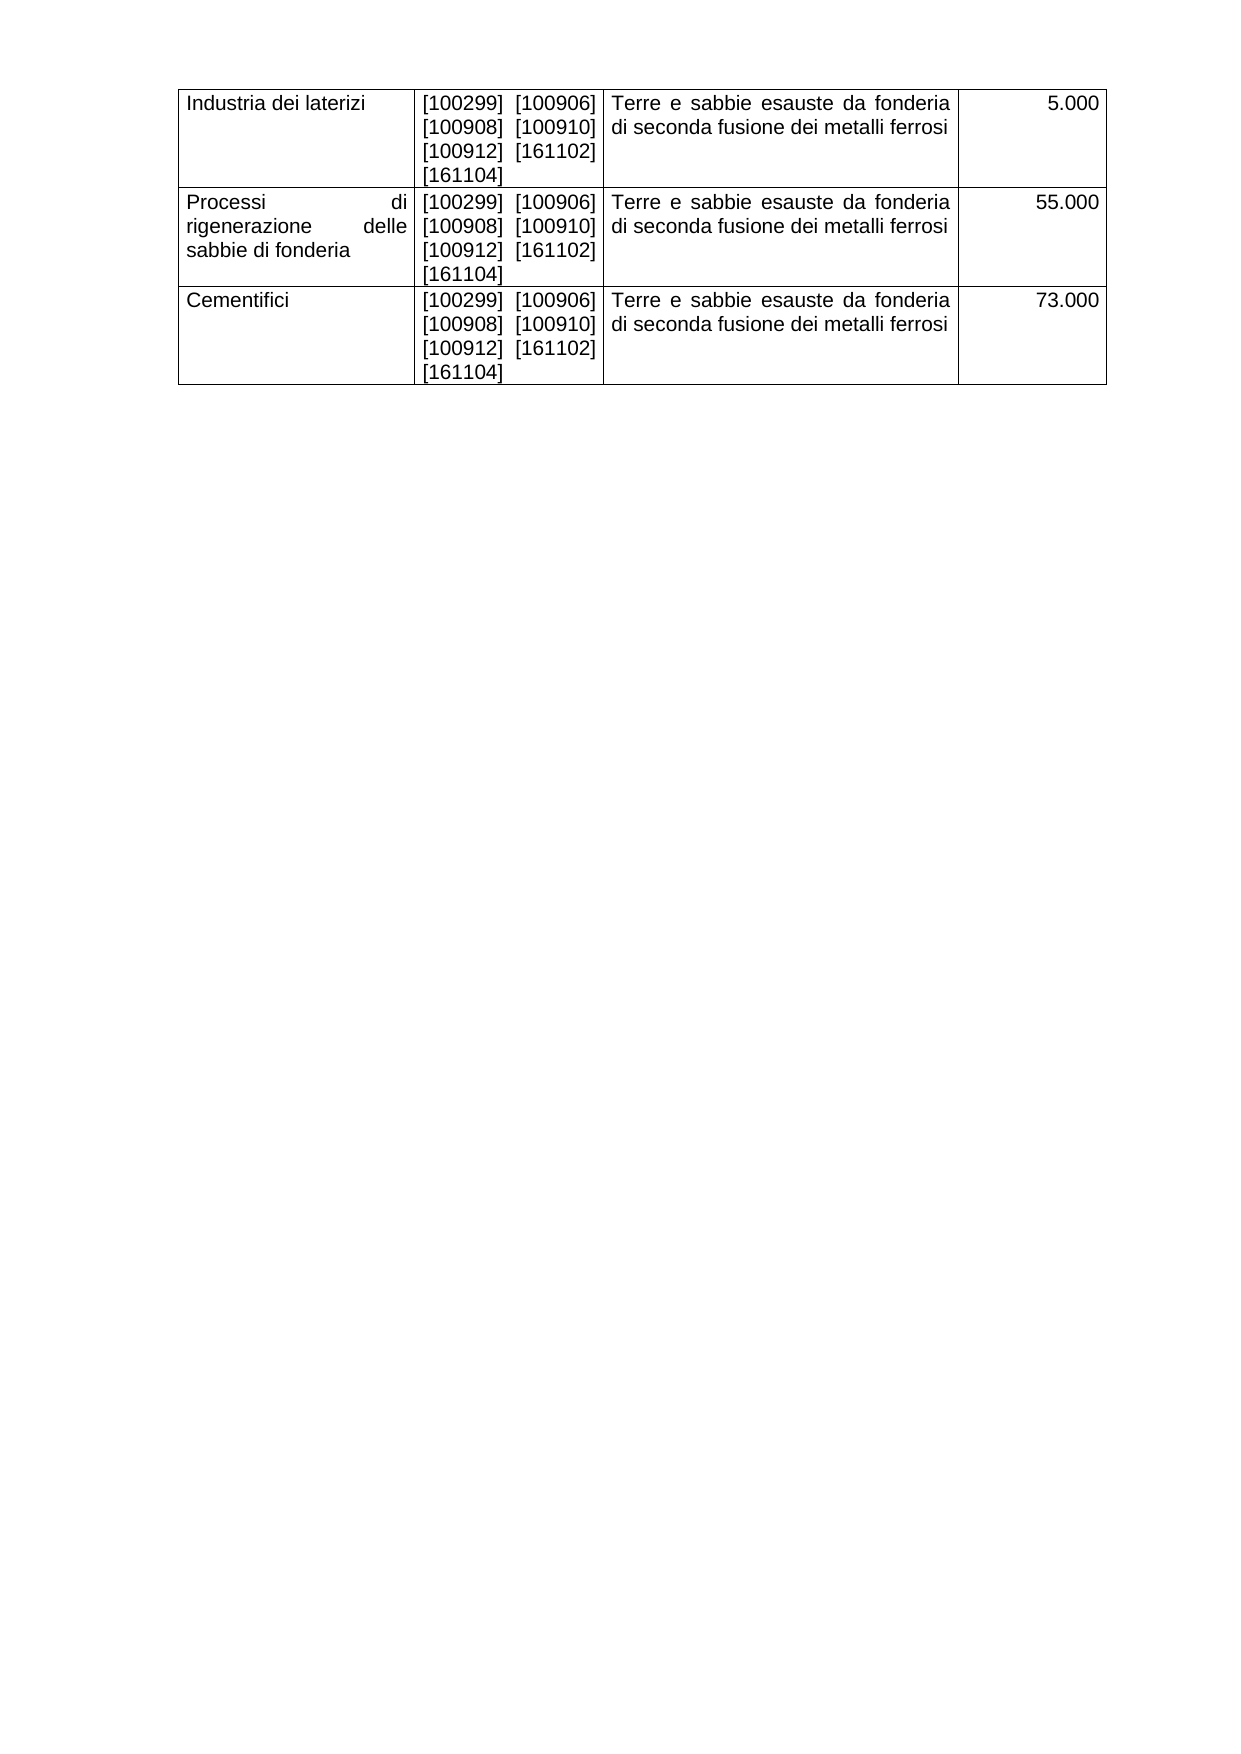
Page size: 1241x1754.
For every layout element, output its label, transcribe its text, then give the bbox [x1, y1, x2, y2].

table_cell Terre e sabbie esauste da fonderia di seconda fusione dei metalli ferrosi [604, 287, 958, 384]
table_cell Processi di rigenerazione delle sabbie di fonderia [179, 188, 414, 286]
table_cell 55.000 [959, 188, 1106, 286]
table_cell [100299] [100906] [100908] [100910] [100912] [161102] [161104] [415, 90, 603, 187]
table_cell Terre e sabbie esauste da fonderia di seconda fusione dei metalli ferrosi [604, 90, 958, 187]
table_cell Terre e sabbie esauste da fonderia di seconda fusione dei metalli ferrosi [604, 188, 958, 286]
table_cell Industria dei laterizi [179, 90, 414, 187]
table_cell 5.000 [959, 90, 1106, 187]
table_cell [100299] [100906] [100908] [100910] [100912] [161102] [161104] [415, 287, 603, 384]
table_cell Cementifici [179, 287, 414, 384]
table_cell 73.000 [959, 287, 1106, 384]
table_cell [100299] [100906] [100908] [100910] [100912] [161102] [161104] [415, 188, 603, 286]
